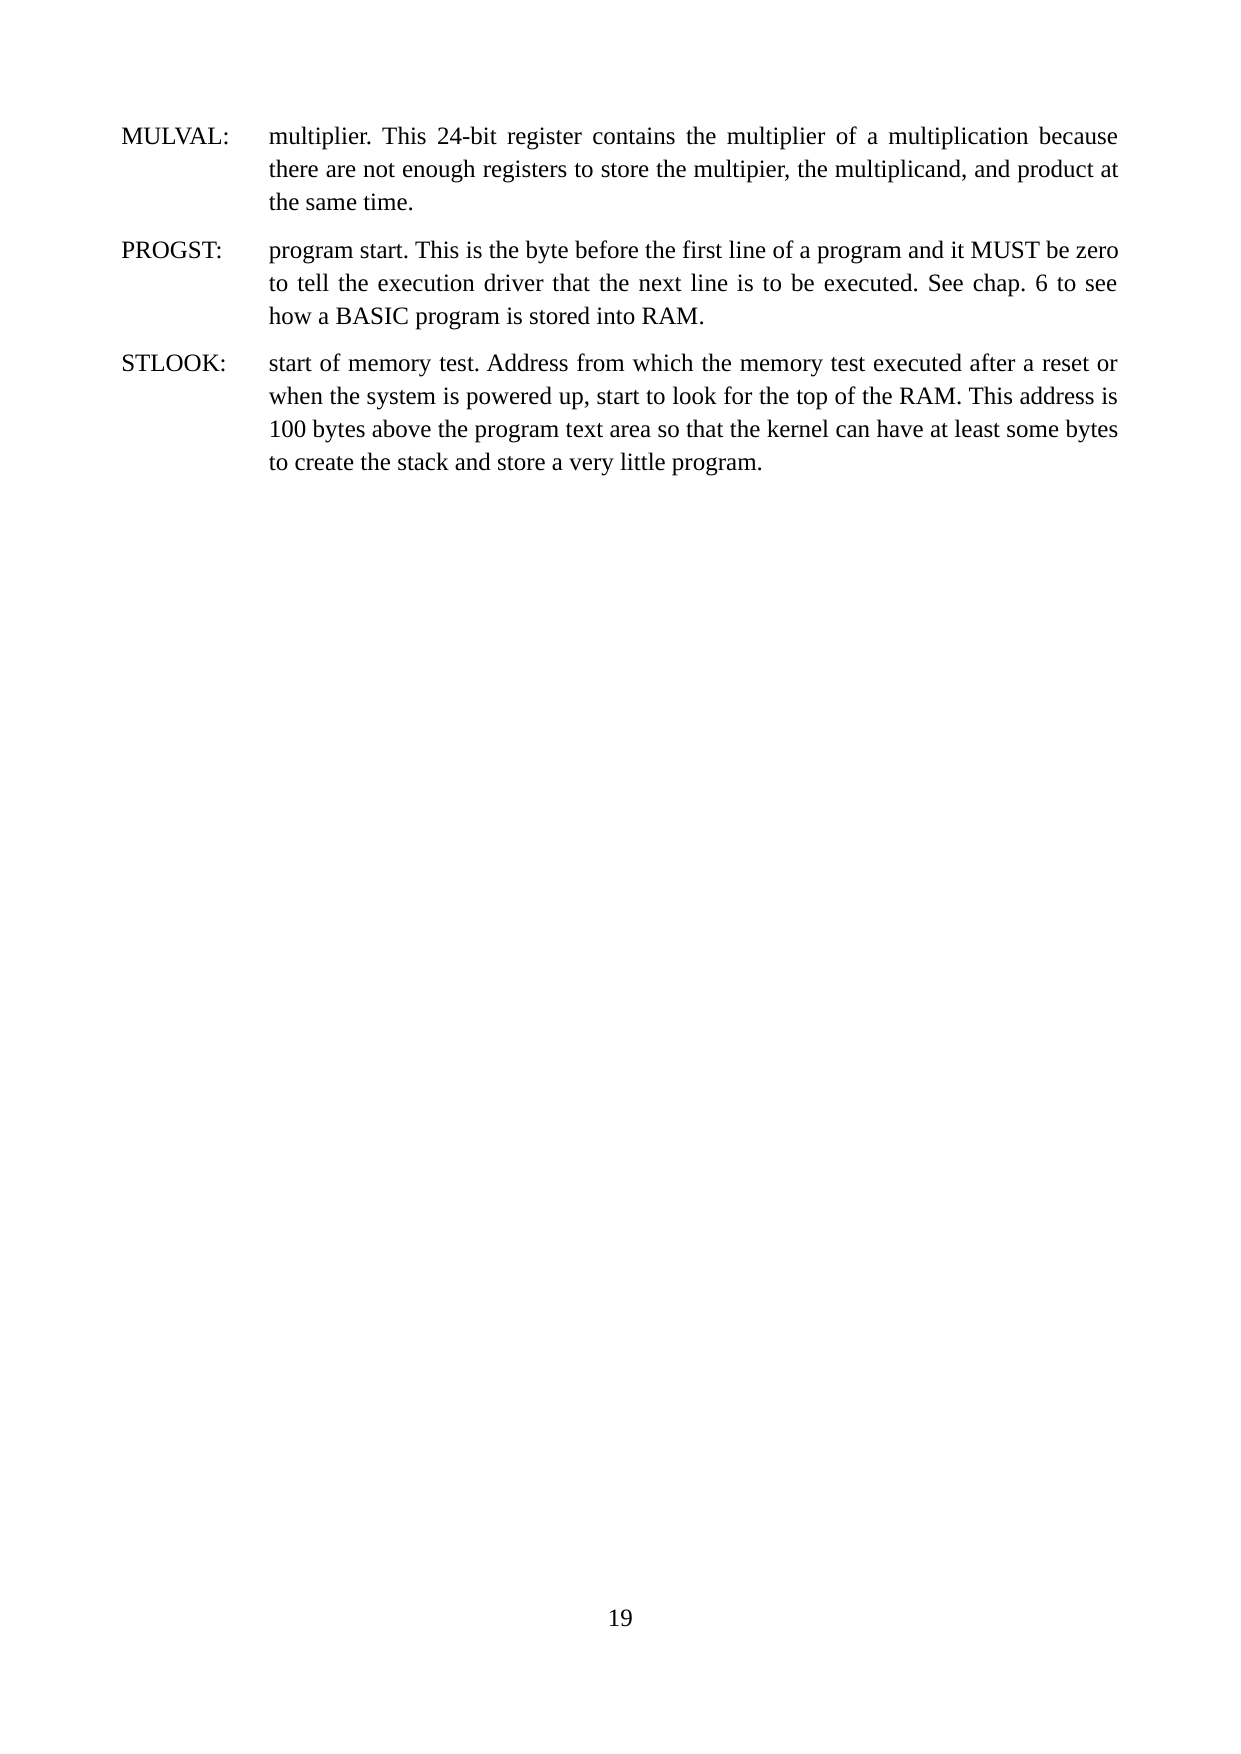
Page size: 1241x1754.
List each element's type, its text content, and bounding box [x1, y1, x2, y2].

text PROGST: program start. This is the byte before the first line of a program and it MUST be zero to tell the execution driver that the next line is to be executed. See chap. 6 to see how a BASIC program is stored into RAM. [121, 235, 1119, 329]
text MULVAL: multiplier. This 24-bit register contains the multiplier of a multiplication because there are not enough registers to store the multipier, the multiplicand, and product at the same time. [121, 121, 1119, 216]
text STLOOK: start of memory test. Address from which the memory test executed after a reset or when the system is powered up, start to look for the top of the RAM. This address is 100 bytes above the program text area so that the kernel can have at least some bytes to create the stack and store a very little program. [121, 348, 1119, 476]
